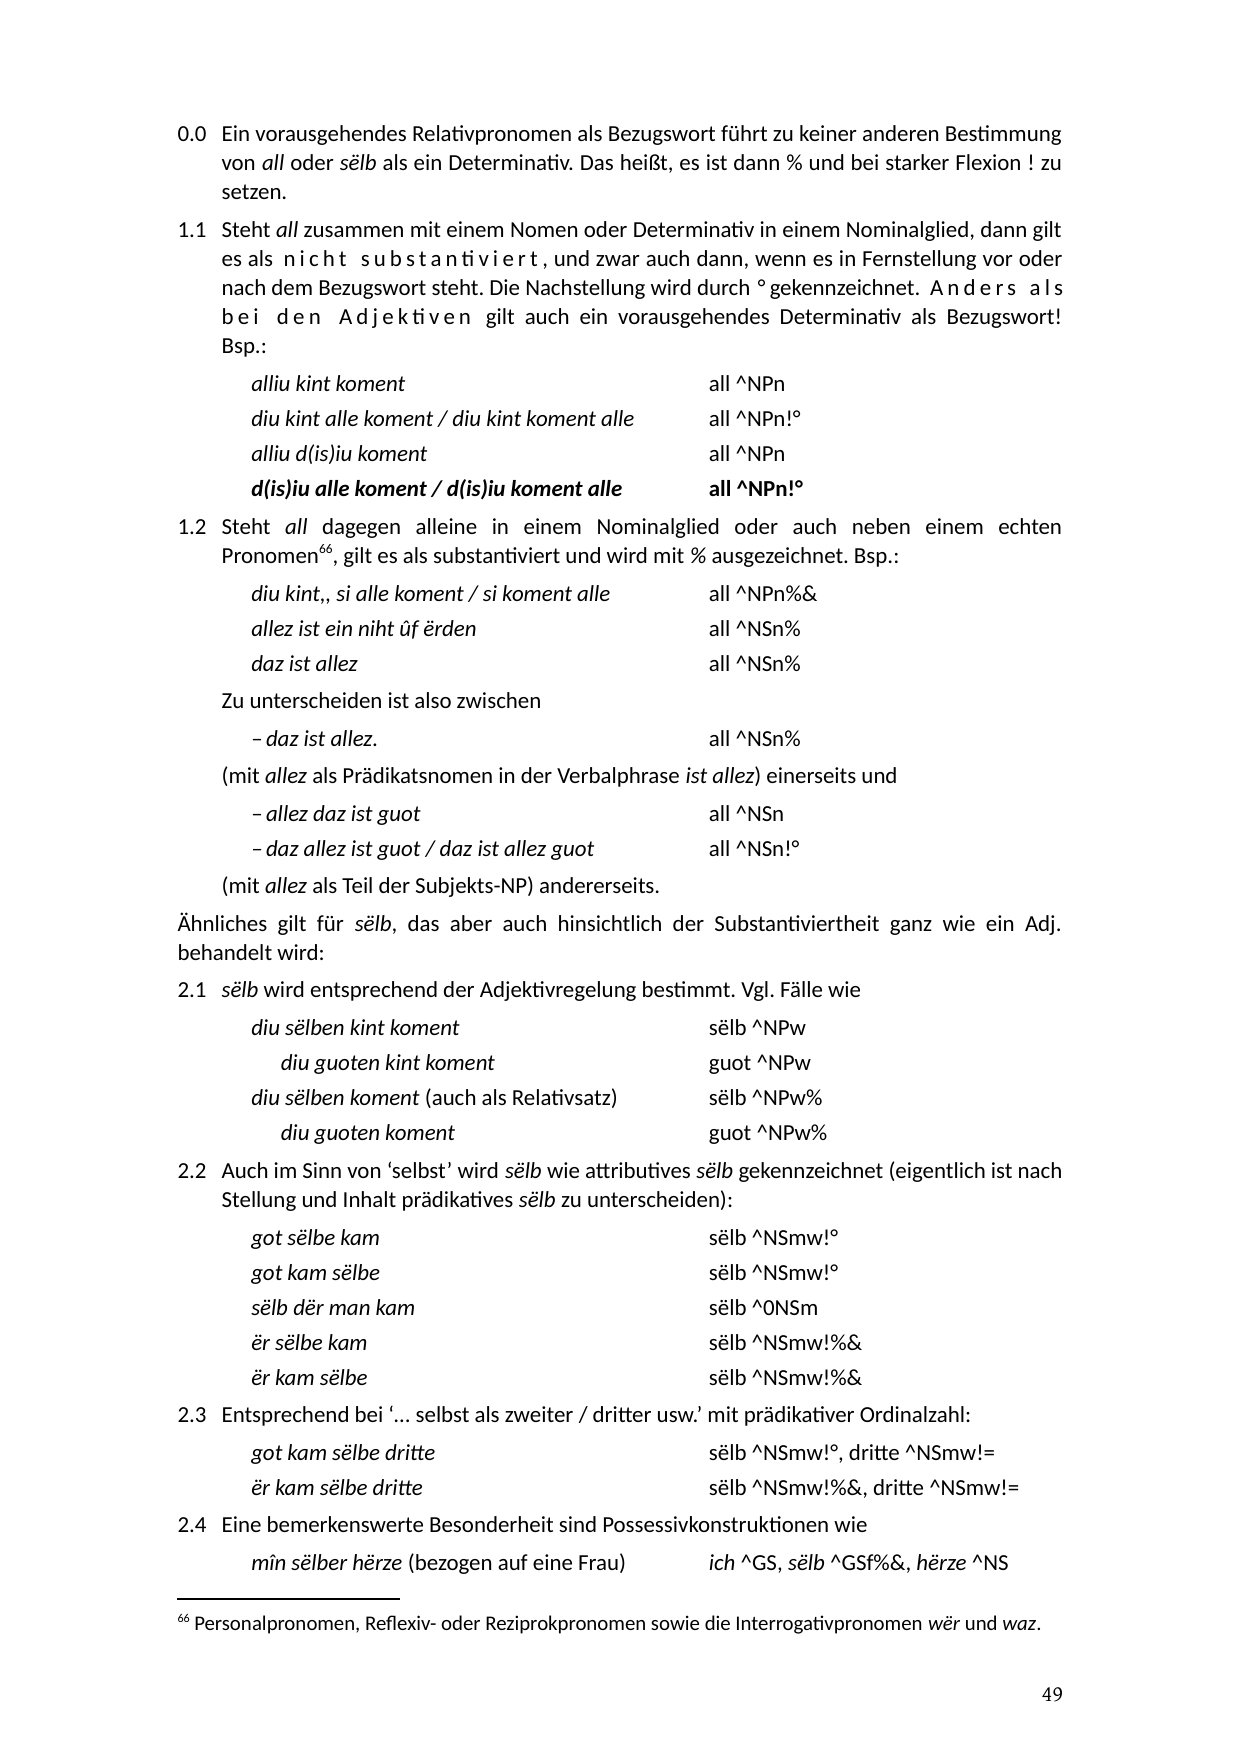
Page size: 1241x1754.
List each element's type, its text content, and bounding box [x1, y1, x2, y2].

text diu sëlben kint koment sëlb ^NPw [251, 1012, 1063, 1041]
text allez ist ein niht ûf ërden all ^NSn% [251, 613, 1063, 642]
text d(is)iu alle koment / d(is)iu koment alle all ^NPn!° [251, 473, 1063, 503]
text ër sëlbe kam sëlb ^NSmw!%& [251, 1327, 1063, 1356]
text 2.3 Entsprechend bei ‘… selbst als zweiter / dritter usw.’ mit prädikativer Ordinalzahl: [177, 1399, 1063, 1429]
text diu kint alle koment / diu kint koment alle all ^NPn!° [251, 403, 1063, 432]
text 2.4 Eine bemerkenswerte Besonderheit sind Possessivkonstruktionen wie [177, 1509, 1063, 1539]
text Personalpronomen, Reflexiv- oder Reziprokpronomen sowie die Interrogativpronomen wër und waz. [177, 1611, 1063, 1636]
text 2.1 sëlb wird entsprechend der Adjektivregelung bestimmt. Vgl. Fälle wie [177, 974, 1063, 1004]
text got kam sëlbe dritte sëlb ^NSmw!°, dritte ^NSmw!= [251, 1437, 1063, 1466]
text daz ist allez all ^NSn% [251, 648, 1063, 677]
text ër kam sëlbe sëlb ^NSmw!%& [251, 1362, 1063, 1391]
text alliu d(is)iu koment all ^NPn [251, 438, 1063, 467]
text – daz ist allez. all ^NSn% [251, 723, 1063, 752]
text mîn sëlber hërze (bezogen auf eine Frau) ich ^GS, sëlb ^GSf%&, hërze ^NS [251, 1547, 1063, 1576]
text 2.2 Auch im Sinn von ‘selbst’ wird sëlb wie attributives sëlb gekennzeichnet (eigentlich ist nach Stellung und Inhalt prädikatives sëlb zu unterscheiden): [177, 1155, 1063, 1213]
text 0.0 Ein vorausgehendes Relativpronomen als Bezugswort führt zu keiner anderen Bestimmung von all oder sëlb als ein Determinativ. Das heißt, es ist dann % und bei starker Flexion ! zu setzen. [177, 118, 1063, 206]
text alliu kint koment all ^NPn [251, 368, 1063, 397]
text 1.2 Steht all dagegen alleine in einem Nominalglied oder auch neben einem echten Pronomen, gilt es als substantiviert und wird mit % ausgezeichnet. Bsp.: [177, 511, 1063, 569]
text diu kint,, si alle koment / si koment alle all ^NPn%& [251, 578, 1063, 607]
text (mit allez als Prädikatsnomen in der Verbalphrase ist allez) einerseits und [221, 760, 1063, 789]
text sëlb dër man kam sëlb ^0NSm [251, 1292, 1063, 1321]
text got sëlbe kam sëlb ^NSmw!° [251, 1222, 1063, 1251]
text – daz allez ist guot / daz ist allez guot all ^NSn!° [251, 833, 1063, 862]
text ër kam sëlbe dritte sëlb ^NSmw!%&, dritte ^NSmw!= [251, 1472, 1063, 1501]
text diu guoten koment guot ^NPw% [281, 1117, 1063, 1147]
text Ähnliches gilt für sëlb, das aber auch hinsichtlich der Substantiviertheit ganz wie ein Adj. behandelt wird: [177, 908, 1063, 966]
text 1.1 Steht all zusammen mit einem Nomen oder Determinativ in einem Nominalglied, dann gilt es als nicht substantiviert, und zwar auch dann, wenn es in Fernstellung vor oder nach dem Bezugswort steht. Die Nachstellung wird durch ° gekennzeichnet. Anders als bei den Adjektiven gilt auch ein vorausgehendes Determinativ als Bezugswort! Bsp.: [177, 214, 1063, 360]
text got kam sëlbe sëlb ^NSmw!° [251, 1257, 1063, 1286]
text Zu unterscheiden ist also zwischen [221, 685, 1063, 714]
text (mit allez als Teil der Subjekts-NP) andererseits. [221, 870, 1063, 899]
text – allez daz ist guot all ^NSn [251, 798, 1063, 827]
text diu sëlben koment (auch als Relativsatz) sëlb ^NPw% [251, 1082, 1063, 1111]
text diu guoten kint koment guot ^NPw [281, 1047, 1063, 1076]
